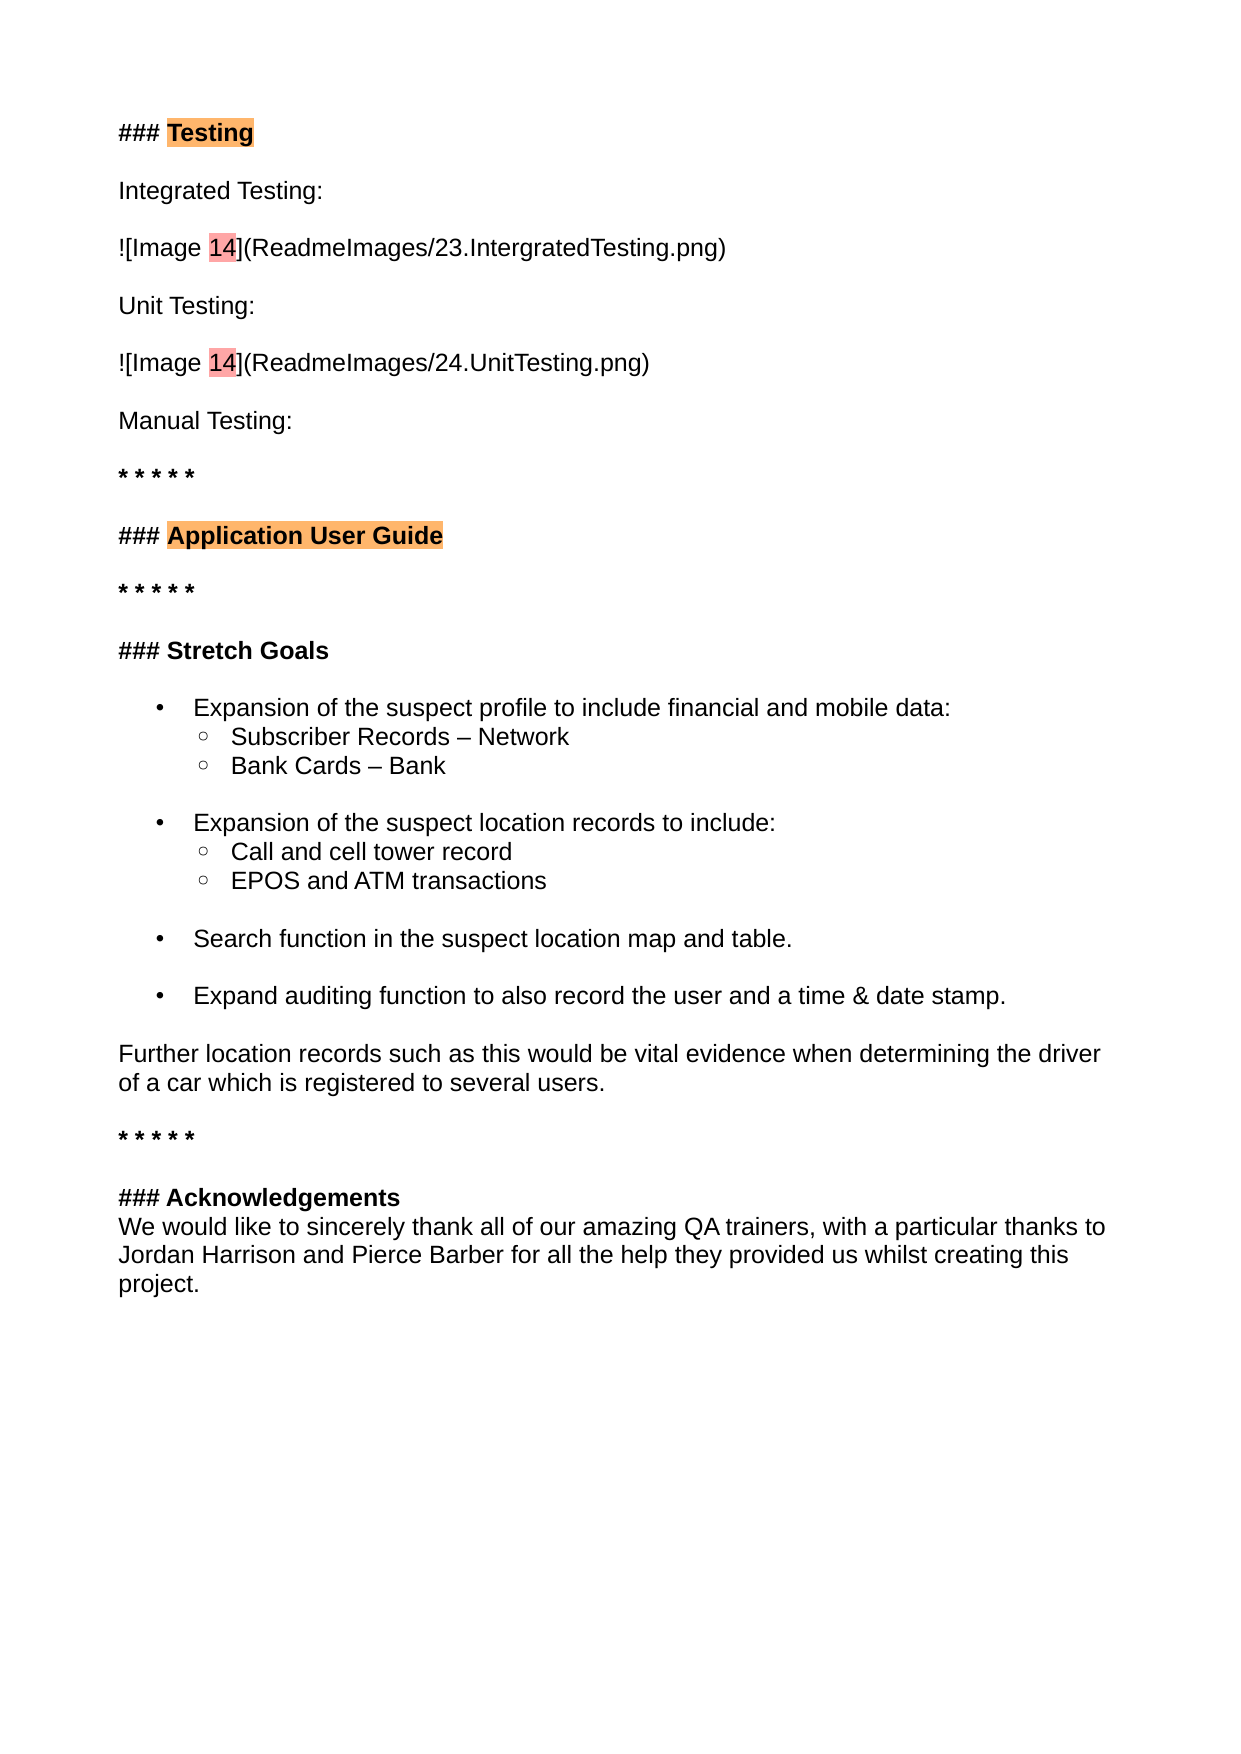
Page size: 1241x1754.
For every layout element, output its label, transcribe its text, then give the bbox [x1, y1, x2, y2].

text ### Testing [118, 118, 1122, 147]
list Search function in the suspect location map and table. [156, 924, 1122, 953]
list Expand auditing function to also record the user and a time & date stamp. [156, 981, 1122, 1010]
text ![Image 14](ReadmeImages/24.UnitTesting.png) [118, 348, 1122, 377]
text We would like to sincerely thank all of our amazing QA trainers, with a particular thanks to Jordan Harrison and Pierce Barber for all the help they provided us whilst creating this project. [118, 1211, 1122, 1298]
text Unit Testing: [118, 291, 1122, 319]
text ### Acknowledgements [118, 1183, 1122, 1211]
text * * * * * [118, 578, 1122, 607]
text Integrated Testing: [118, 176, 1122, 204]
text Further location records such as this would be vital evidence when determining the driver of a car which is registered to several users. [118, 1039, 1122, 1096]
text ### Stretch Goals [118, 636, 1122, 664]
list EPOS and ATM transactions [193, 866, 1122, 895]
text ![Image 14](ReadmeImages/23.IntergratedTesting.png) [118, 233, 1122, 262]
list Expansion of the suspect profile to include financial and mobile data: [156, 693, 1122, 722]
text * * * * * [118, 1125, 1122, 1154]
list Subscriber Records – Network [193, 722, 1122, 751]
list Expansion of the suspect location records to include: [156, 808, 1122, 837]
text ### Application User Guide [118, 521, 1122, 549]
text Manual Testing: [118, 406, 1122, 434]
list Bank Cards – Bank [193, 751, 1122, 780]
text * * * * * [118, 463, 1122, 492]
list Call and cell tower record [193, 837, 1122, 866]
